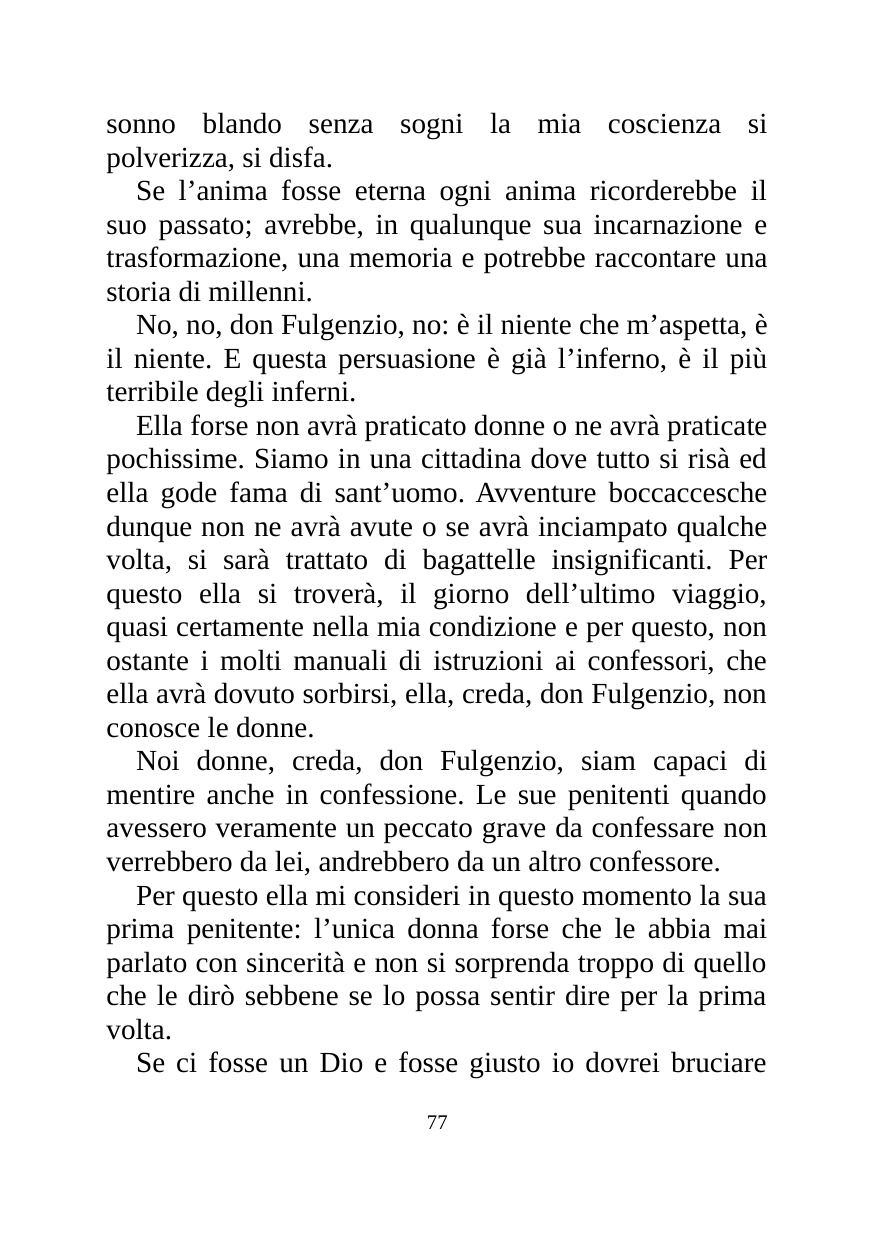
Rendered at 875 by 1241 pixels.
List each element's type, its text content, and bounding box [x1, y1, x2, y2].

text Per questo ella mi consideri in questo momento la sua prima penitente: l’unica donna forse che le abbia mai parlato con sincerità e non si sorprenda troppo di quello che le dirò sebbene se lo possa sentir dire per la prima volta. [106, 878, 768, 1045]
text Noi donne, creda, don Fulgenzio, siam capaci di mentire anche in confessione. Le sue penitenti quando avessero veramente un peccato grave da confessare non verrebbero da lei, andrebbero da un altro confessore. [106, 743, 768, 878]
text Ella forse non avrà praticato donne o ne avrà praticate pochissime. Siamo in una cittadina dove tutto si risà ed ella gode fama di sant’uomo. Avventure boccaccesche dunque non ne avrà avute o se avrà inciampato qualche volta, si sarà trattato di bagattelle insignificanti. Per questo ella si troverà, il giorno dell’ultimo viaggio, quasi certamente nella mia condizione e per questo, non ostante i molti manuali di istruzioni ai confessori, che ella avrà dovuto sorbirsi, ella, creda, don Fulgenzio, non conosce le donne. [106, 408, 768, 743]
text Se l’anima fosse eterna ogni anima ricorderebbe il suo passato; avrebbe, in qualunque sua incarnazione e trasformazione, una memoria e potrebbe raccontare una storia di millenni. [106, 173, 768, 307]
text sonno blando senza sogni la mia coscienza si polverizza, si disfa. [106, 106, 768, 173]
text No, no, don Fulgenzio, no: è il niente che m’aspetta, è il niente. E questa persuasione è già l’inferno, è il più terribile degli inferni. [106, 307, 768, 408]
text Se ci fosse un Dio e fosse giusto io dovrei bruciare [106, 1045, 768, 1079]
